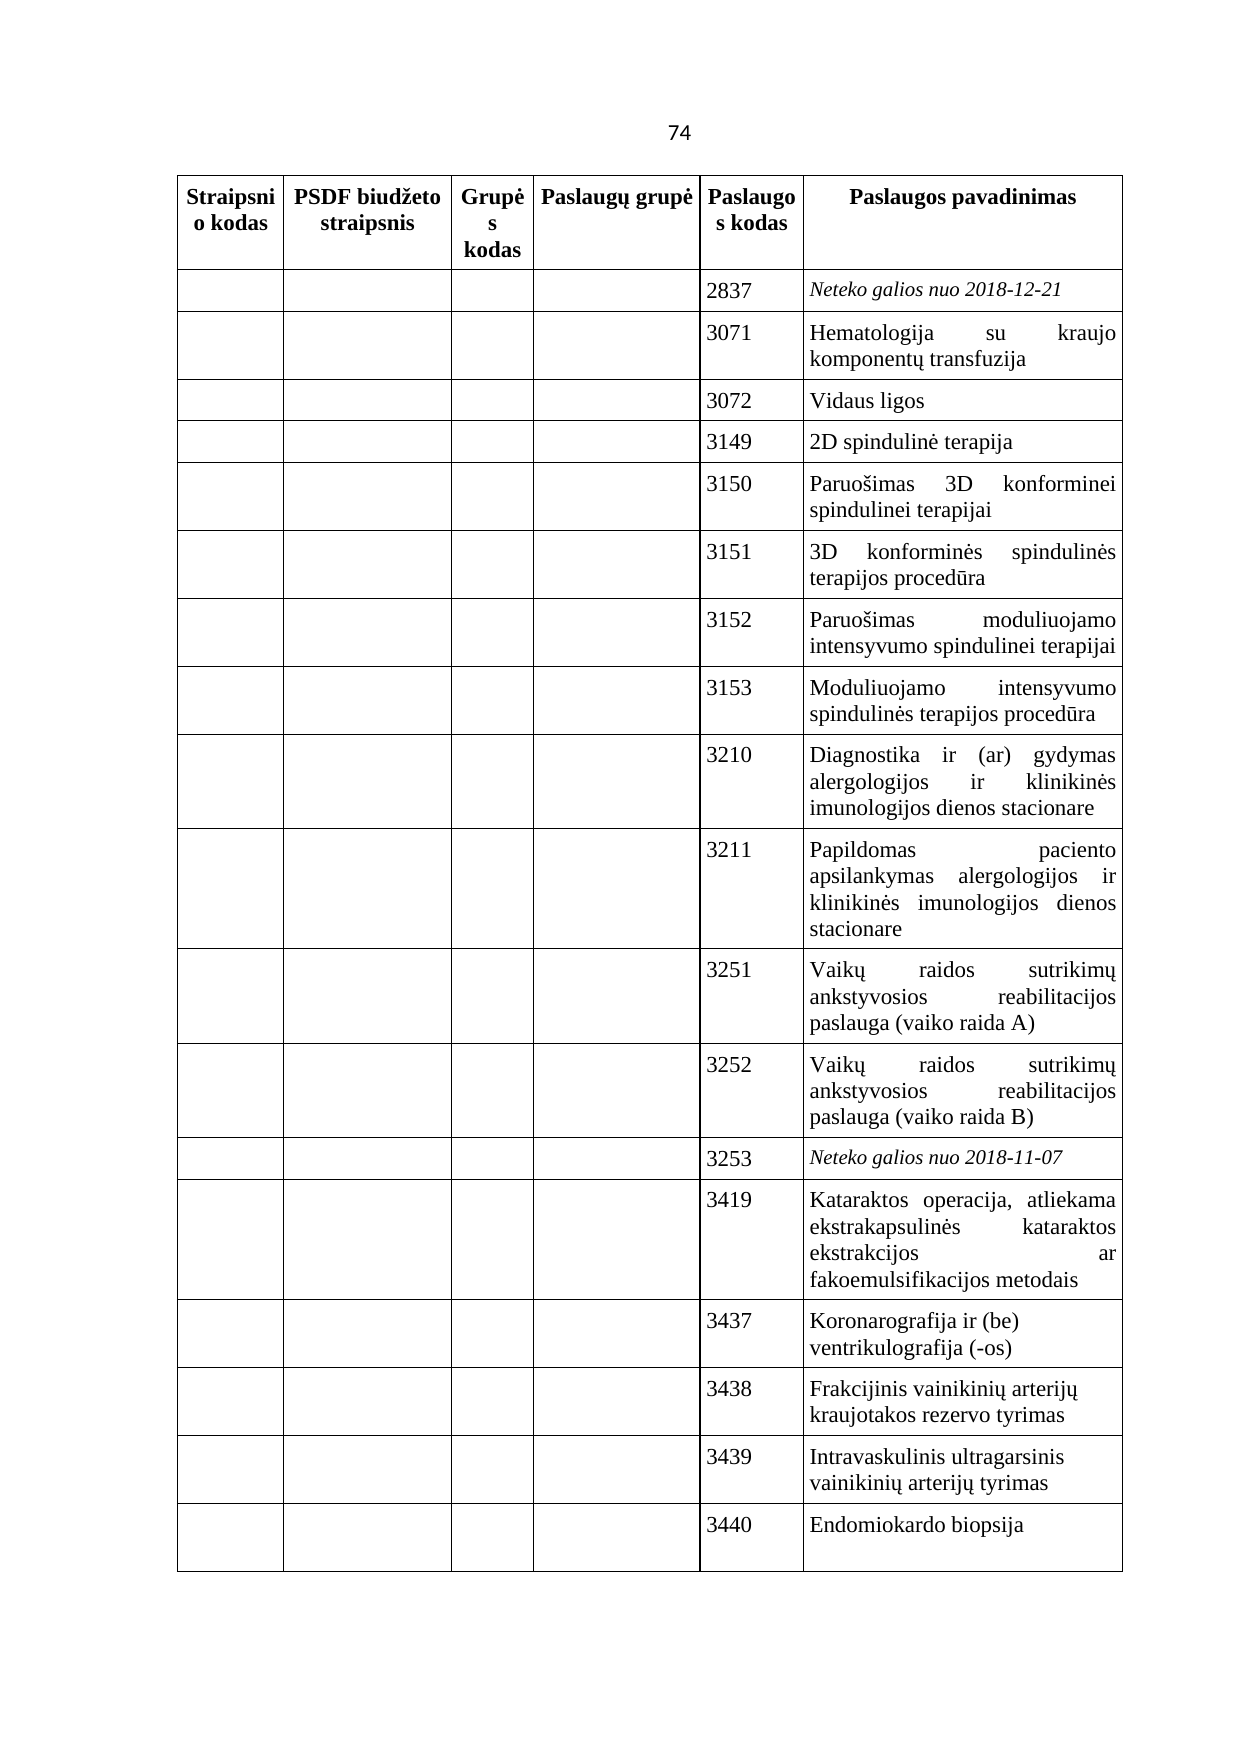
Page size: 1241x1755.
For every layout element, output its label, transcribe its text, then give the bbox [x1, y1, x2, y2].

table_cell 3153 [701, 667, 803, 733]
table_cell [284, 1436, 451, 1503]
table_cell [534, 1044, 699, 1137]
table_cell 3152 [701, 599, 803, 666]
table_cell [284, 829, 451, 948]
table_cell [452, 1504, 533, 1571]
table_cell [452, 270, 533, 311]
table_cell [452, 949, 533, 1043]
table_cell [452, 735, 533, 828]
table_cell [534, 312, 699, 379]
table_cell [178, 421, 283, 462]
table_cell [534, 1180, 699, 1299]
table_cell 3D konforminės spindulinės terapijos procedūra [804, 531, 1122, 598]
table_cell Hematologija su kraujo komponentų transfuzija [804, 312, 1122, 379]
table_cell [284, 1138, 451, 1178]
table_cell [178, 1504, 283, 1571]
table_cell 3210 [701, 735, 803, 828]
table_header Paslaugos kodas [701, 176, 803, 269]
table_cell [534, 599, 699, 666]
table_cell [452, 1436, 533, 1503]
table_cell [452, 380, 533, 420]
table_cell [284, 1368, 451, 1435]
table_cell [178, 1436, 283, 1503]
table_cell 3251 [701, 949, 803, 1043]
table_cell [534, 380, 699, 420]
table_cell [178, 312, 283, 379]
table_cell Vaikų raidos sutrikimų ankstyvosios reabilitacijos paslauga (vaiko raida A) [804, 949, 1122, 1043]
table_cell [452, 312, 533, 379]
table_cell [178, 1300, 283, 1367]
table_cell Endomiokardo biopsija [804, 1504, 1122, 1571]
table_cell 3253 [701, 1138, 803, 1178]
table_cell [452, 599, 533, 666]
table_header PSDF biudžeto straipsnis [284, 176, 451, 269]
table_cell [178, 463, 283, 530]
table_cell [452, 1368, 533, 1435]
table_cell [284, 380, 451, 420]
table_cell 2D spindulinė terapija [804, 421, 1122, 462]
table_cell [534, 829, 699, 948]
table_header Paslaugos pavadinimas [804, 176, 1122, 269]
table_cell 3419 [701, 1180, 803, 1299]
table_cell [284, 1180, 451, 1299]
table_cell [178, 380, 283, 420]
table_cell Neteko galios nuo 2018-11-07 [804, 1138, 1122, 1178]
table_cell Intravaskulinis ultragarsinis vainikinių arterijų tyrimas [804, 1436, 1122, 1503]
table_cell 3072 [701, 380, 803, 420]
table_cell [178, 599, 283, 666]
table_cell Vidaus ligos [804, 380, 1122, 420]
table_cell [534, 421, 699, 462]
table_cell [534, 735, 699, 828]
table_cell [534, 1138, 699, 1178]
table_cell 3252 [701, 1044, 803, 1137]
table_cell [284, 1044, 451, 1137]
table_header Paslaugų grupė [534, 176, 699, 269]
table_cell [534, 1504, 699, 1571]
table_cell [284, 463, 451, 530]
table_cell [178, 531, 283, 598]
table_cell [178, 735, 283, 828]
table_cell 3440 [701, 1504, 803, 1571]
table_header Straipsnio kodas [178, 176, 283, 269]
table_cell Diagnostika ir (ar) gydymas alergologijos ir klinikinės imunologijos dienos stacionare [804, 735, 1122, 828]
table_cell [534, 1436, 699, 1503]
table_cell [534, 1300, 699, 1367]
table_cell [178, 829, 283, 948]
table_cell [452, 531, 533, 598]
table_cell [284, 421, 451, 462]
table_cell Paruošimas moduliuojamo intensyvumo spindulinei terapijai [804, 599, 1122, 666]
table_cell [178, 949, 283, 1043]
table_cell [178, 1368, 283, 1435]
table_cell [178, 667, 283, 733]
table_cell 3211 [701, 829, 803, 948]
table_cell [534, 463, 699, 530]
table_cell [452, 463, 533, 530]
table_cell Frakcijinis vainikinių arterijų kraujotakos rezervo tyrimas [804, 1368, 1122, 1435]
table_cell [284, 312, 451, 379]
table_cell 3439 [701, 1436, 803, 1503]
table_cell [452, 421, 533, 462]
table_cell [284, 735, 451, 828]
table_cell 3151 [701, 531, 803, 598]
table_cell [452, 829, 533, 948]
table_cell 3438 [701, 1368, 803, 1435]
table_cell [534, 949, 699, 1043]
table_cell [452, 667, 533, 733]
table_cell [534, 270, 699, 311]
table_cell Kataraktos operacija, atliekama ekstrakapsulinės kataraktos ekstrakcijos ar fakoemulsifikacijos metodais [804, 1180, 1122, 1299]
table_cell [178, 1138, 283, 1178]
table_cell Vaikų raidos sutrikimų ankstyvosios reabilitacijos paslauga (vaiko raida B) [804, 1044, 1122, 1137]
table_cell [534, 531, 699, 598]
table_cell [284, 531, 451, 598]
table_header Grupės kodas [452, 176, 533, 269]
table_cell Paruošimas 3D konforminei spindulinei terapijai [804, 463, 1122, 530]
table_cell 3149 [701, 421, 803, 462]
table_cell [284, 949, 451, 1043]
table_cell 3437 [701, 1300, 803, 1367]
table_cell [284, 1504, 451, 1571]
table_cell [284, 599, 451, 666]
table_cell [178, 1180, 283, 1299]
table_cell [534, 1368, 699, 1435]
table_cell 3150 [701, 463, 803, 530]
table_cell [284, 270, 451, 311]
table_cell [452, 1300, 533, 1367]
table_cell Koronarografija ir (be) ventrikulografija (-os) [804, 1300, 1122, 1367]
table_cell 3071 [701, 312, 803, 379]
table_cell [284, 667, 451, 733]
table_cell Neteko galios nuo 2018-12-21 [804, 270, 1122, 311]
table_cell Moduliuojamo intensyvumo spindulinės terapijos procedūra [804, 667, 1122, 733]
table_cell [452, 1044, 533, 1137]
table_cell Papildomas paciento apsilankymas alergologijos ir klinikinės imunologijos dienos stacionare [804, 829, 1122, 948]
table_cell [284, 1300, 451, 1367]
table_cell [534, 667, 699, 733]
table_cell [178, 270, 283, 311]
table_cell [452, 1180, 533, 1299]
table_cell [178, 1044, 283, 1137]
table_cell 2837 [701, 270, 803, 311]
table_cell [452, 1138, 533, 1178]
